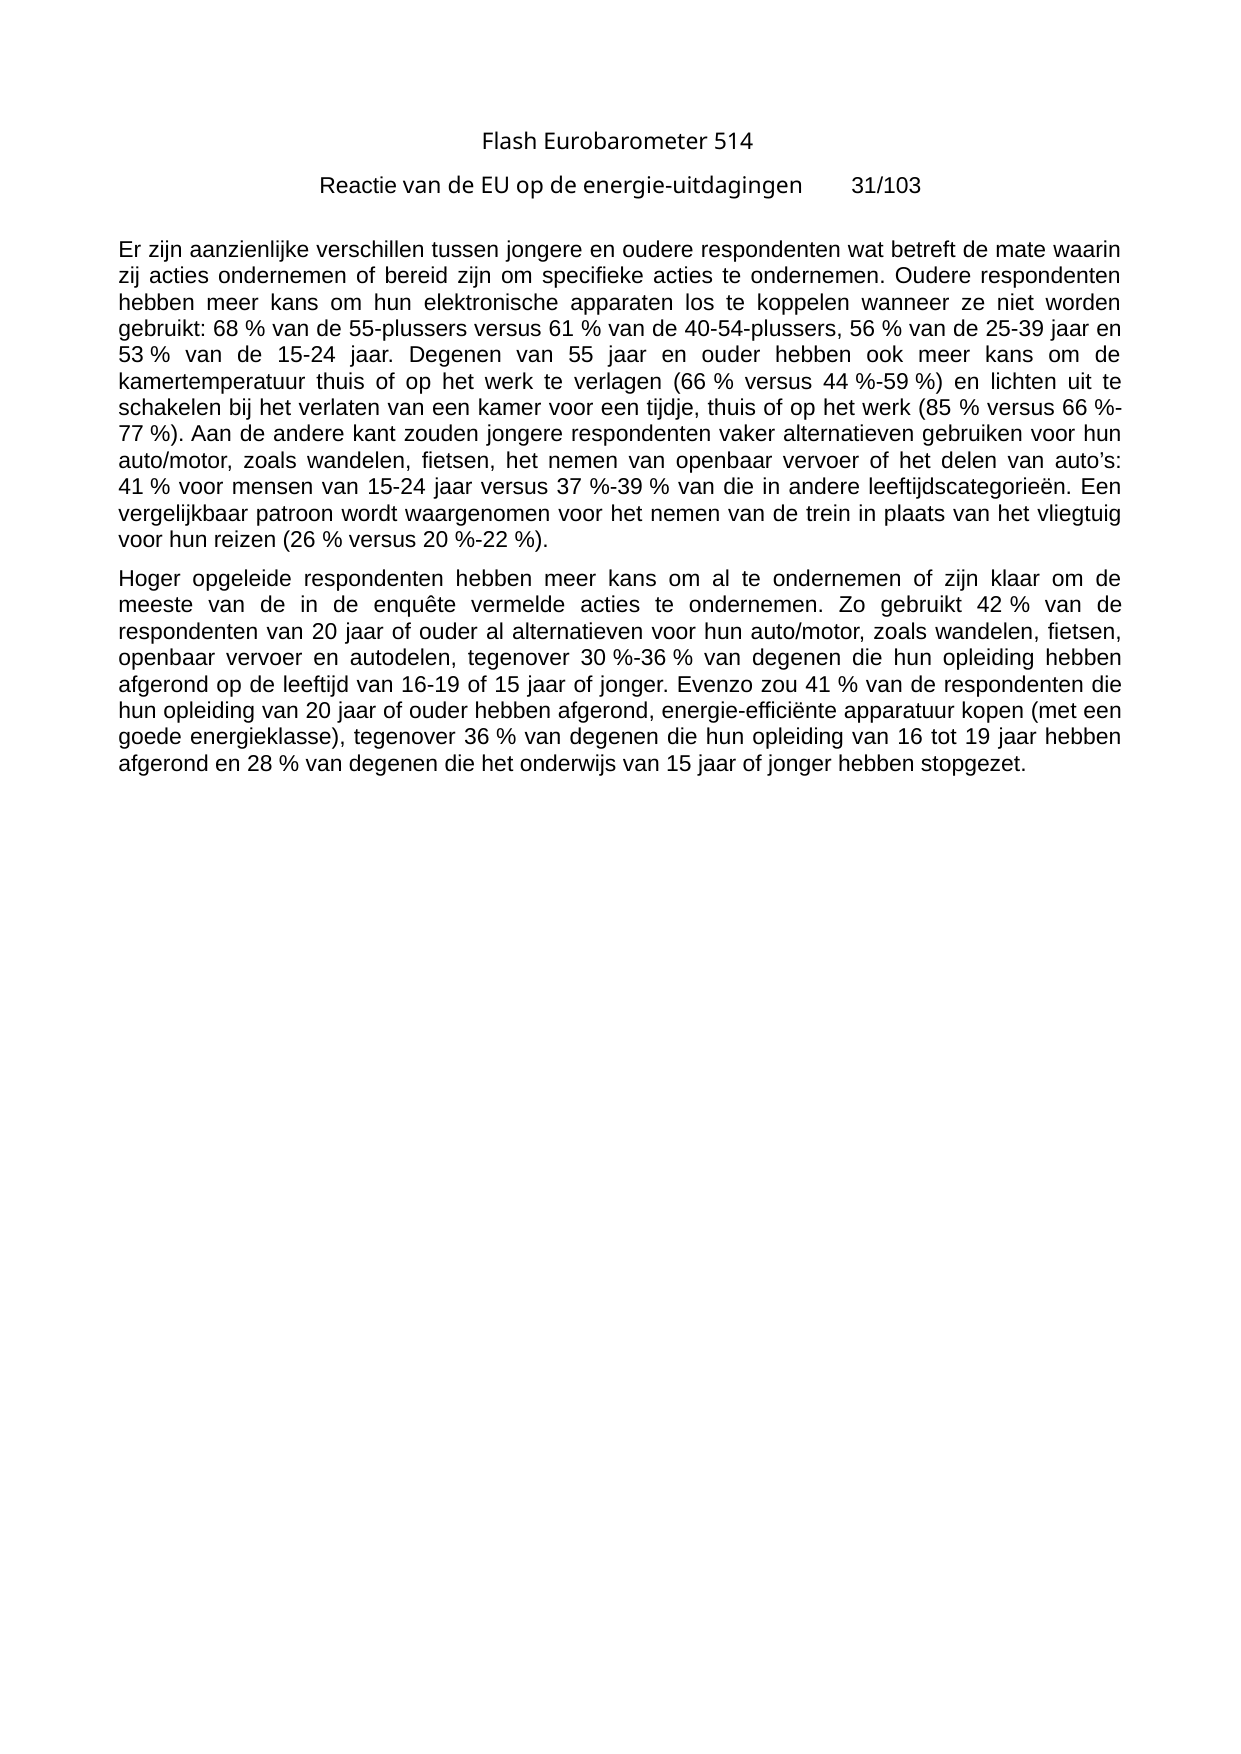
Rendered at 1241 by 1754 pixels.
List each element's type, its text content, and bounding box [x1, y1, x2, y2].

text Hoger opgeleide respondenten hebben meer kans om al te ondernemen of zijn klaar om de meeste van de in de enquête vermelde acties te ondernemen. Zo gebruikt 42 % van de respondenten van 20 jaar of ouder al alternatieven voor hun auto/motor, zoals wandelen, fietsen, openbaar vervoer en autodelen, tegenover 30 %-36 % van degenen die hun opleiding hebben afgerond op de leeftijd van 16-19 of 15 jaar of jonger. Evenzo zou 41 % van de respondenten die hun opleiding van 20 jaar of ouder hebben afgerond, energie-efficiënte apparatuur kopen (met een goede energieklasse), tegenover 36 % van degenen die hun opleiding van 16 tot 19 jaar hebben afgerond en 28 % van degenen die het onderwijs van 15 jaar of jonger hebben stopgezet. [118, 565, 1122, 776]
text Er zijn aanzienlijke verschillen tussen jongere en oudere respondenten wat betreft de mate waarin zij acties ondernemen of bereid zijn om specifieke acties te ondernemen. Oudere respondenten hebben meer kans om hun elektronische apparaten los te koppelen wanneer ze niet worden gebruikt: 68 % van de 55-plussers versus 61 % van de 40-54-plussers, 56 % van de 25-39 jaar en 53 % van de 15-24 jaar. Degenen van 55 jaar en ouder hebben ook meer kans om de kamertemperatuur thuis of op het werk te verlagen (66 % versus 44 %-59 %) en lichten uit te schakelen bij het verlaten van een kamer voor een tijdje, thuis of op het werk (85 % versus 66 %-77 %). Aan de andere kant zouden jongere respondenten vaker alternatieven gebruiken voor hun auto/motor, zoals wandelen, fietsen, het nemen van openbaar vervoer of het delen van auto’s: 41 % voor mensen van 15-24 jaar versus 37 %-39 % van die in andere leeftijdscategorieën. Een vergelijkbaar patroon wordt waargenomen voor het nemen van de trein in plaats van het vliegtuig voor hun reizen (26 % versus 20 %-22 %). [118, 236, 1122, 552]
